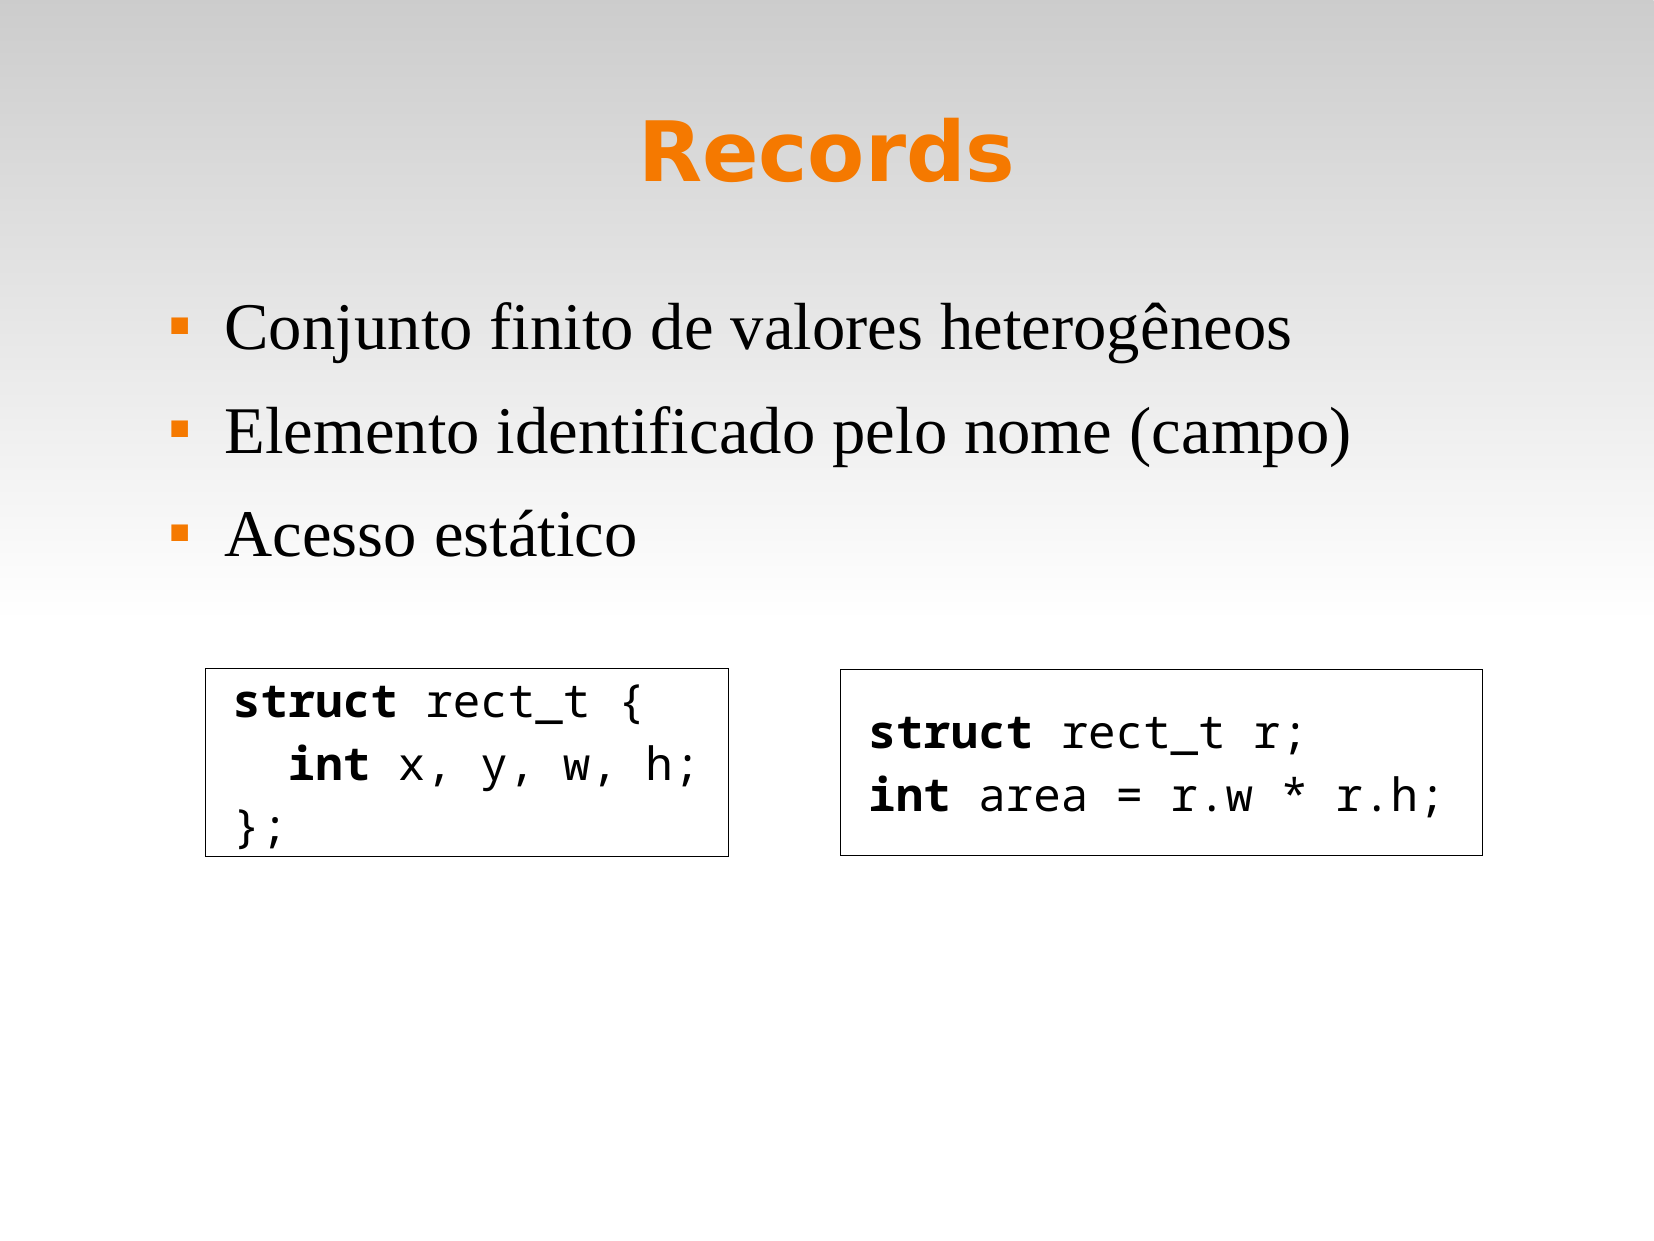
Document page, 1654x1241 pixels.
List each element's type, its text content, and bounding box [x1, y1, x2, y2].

list Conjunto finito de valores heterogêneos Elemento identificado pelo nome (campo) Acesso estático [82, 290, 1571, 1109]
text_box struct rect_t { int x, y, w, h; }; [205, 669, 729, 856]
text_box struct rect_t r; int area = r.w * r.h; [840, 669, 1483, 856]
title Records [82, 49, 1571, 257]
